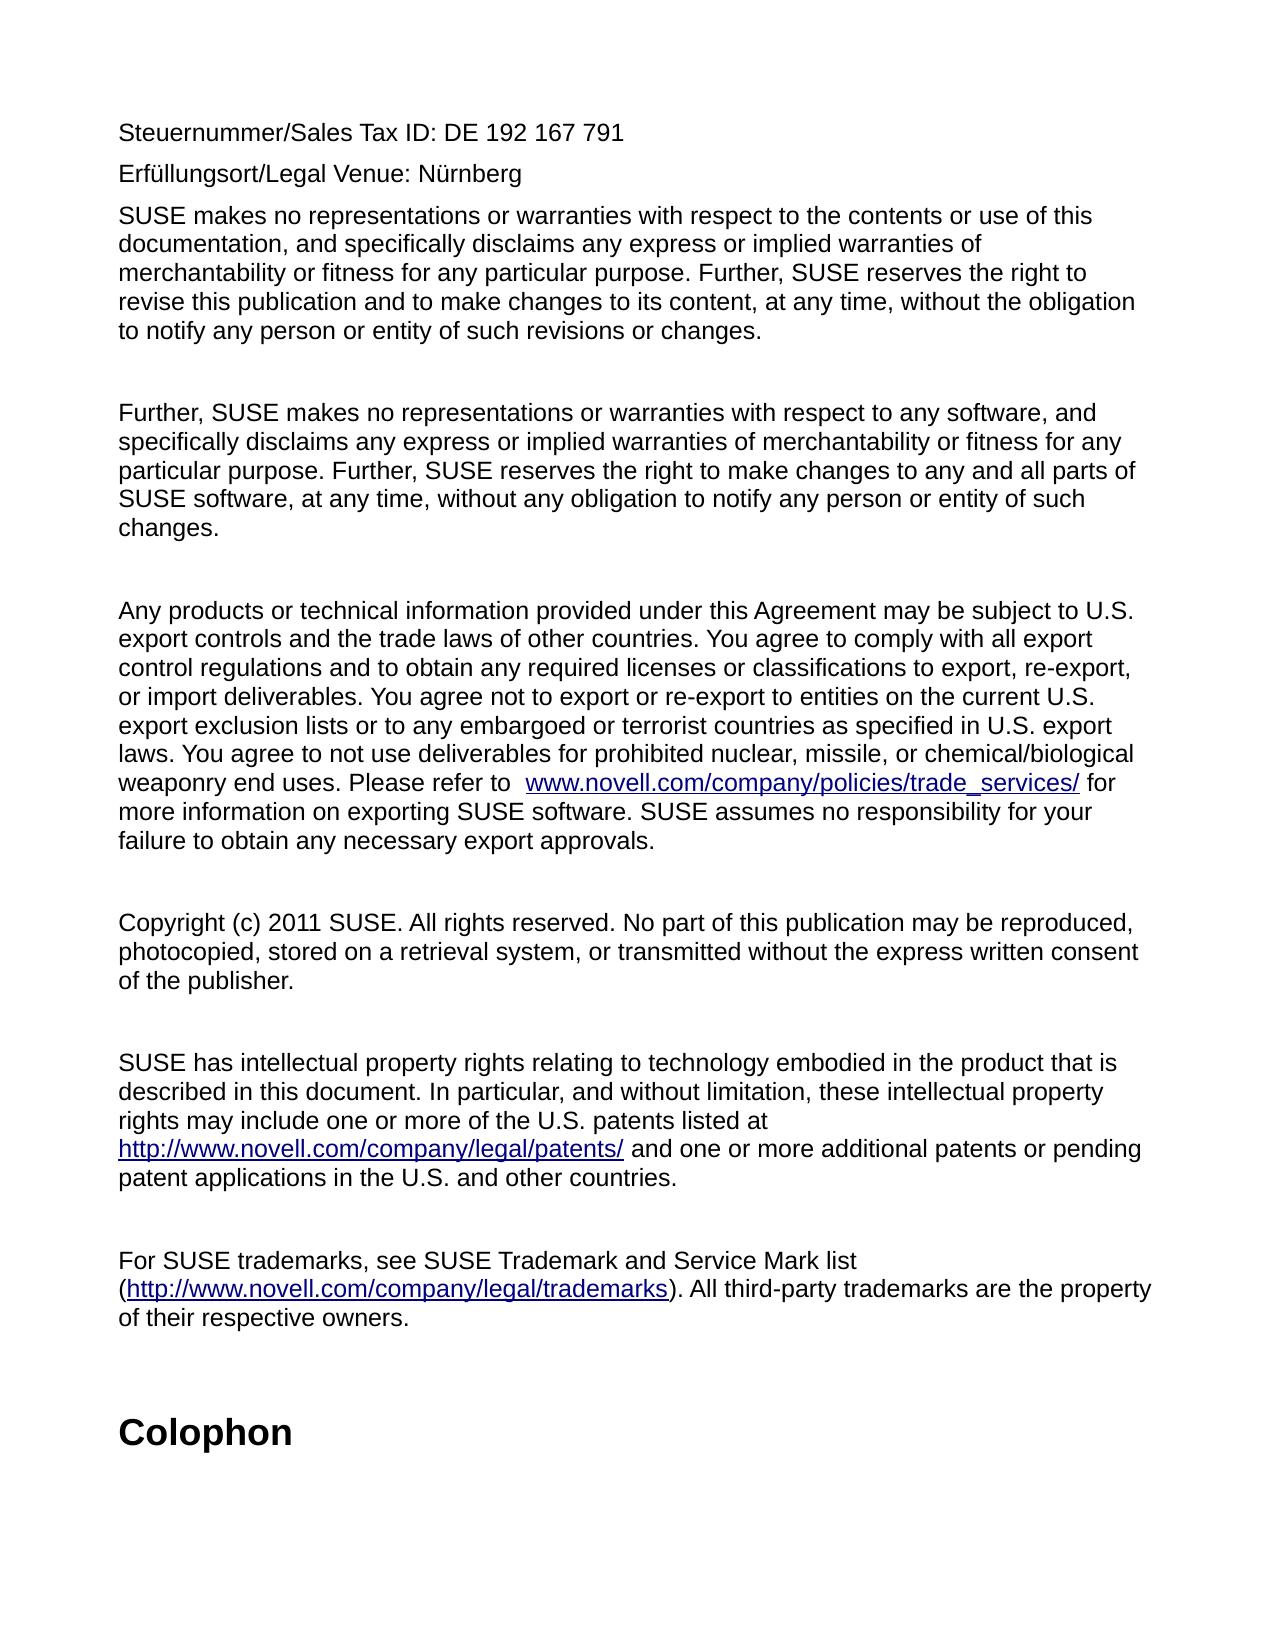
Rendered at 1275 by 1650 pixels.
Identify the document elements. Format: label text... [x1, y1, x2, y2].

text SUSE makes no representations or warranties with respect to the contents or use of this documentation, and specifically disclaims any express or implied warranties of merchantability or fitness for any particular purpose. Further, SUSE reserves the right to revise this publication and to make changes to its content, at any time, without the obligation to notify any person or entity of such revisions or changes. [118, 201, 1157, 344]
text Erfüllungsort/Legal Venue: Nürnberg [118, 159, 1157, 188]
subtitle Colophon [118, 1411, 1157, 1454]
text Any products or technical information provided under this Agreement may be subject to U.S. export controls and the trade laws of other countries. You agree to comply with all export control regulations and to obtain any required licenses or classifications to export, re-export, or import deliverables. You agree not to export or re-export to entities on the current U.S. export exclusion lists or to any embargoed or terrorist countries as specified in U.S. export laws. You agree to not use deliverables for prohibited nuclear, missile, or chemical/biological weaponry end uses. Please refer to www.novell.com/company/policies/trade_services/ for more information on exporting SUSE software. SUSE assumes no responsibility for your failure to obtain any necessary export approvals. [118, 596, 1157, 854]
text Further, SUSE makes no representations or warranties with respect to any software, and specifically disclaims any express or implied warranties of merchantability or fitness for any particular purpose. Further, SUSE reserves the right to make changes to any and all parts of SUSE software, at any time, without any obligation to notify any person or entity of such changes. [118, 398, 1157, 542]
text SUSE has intellectual property rights relating to technology embodied in the product that is described in this document. In particular, and without limitation, these intellectual property rights may include one or more of the U.S. patents listed at http://www.novell.com/company/legal/patents/ and one or more additional patents or pending patent applications in the U.S. and other countries. [118, 1048, 1157, 1192]
text Copyright (c) 2011 SUSE. All rights reserved. No part of this publication may be reproduced, photocopied, stored on a retrieval system, or transmitted without the express written consent of the publisher. [118, 908, 1157, 994]
text For SUSE trademarks, see SUSE Trademark and Service Mark list (http://www.novell.com/company/legal/trademarks). All third-party trademarks are the property of their respective owners. [118, 1246, 1157, 1332]
text Steuernummer/Sales Tax ID: DE 192 167 791 [118, 118, 1157, 147]
